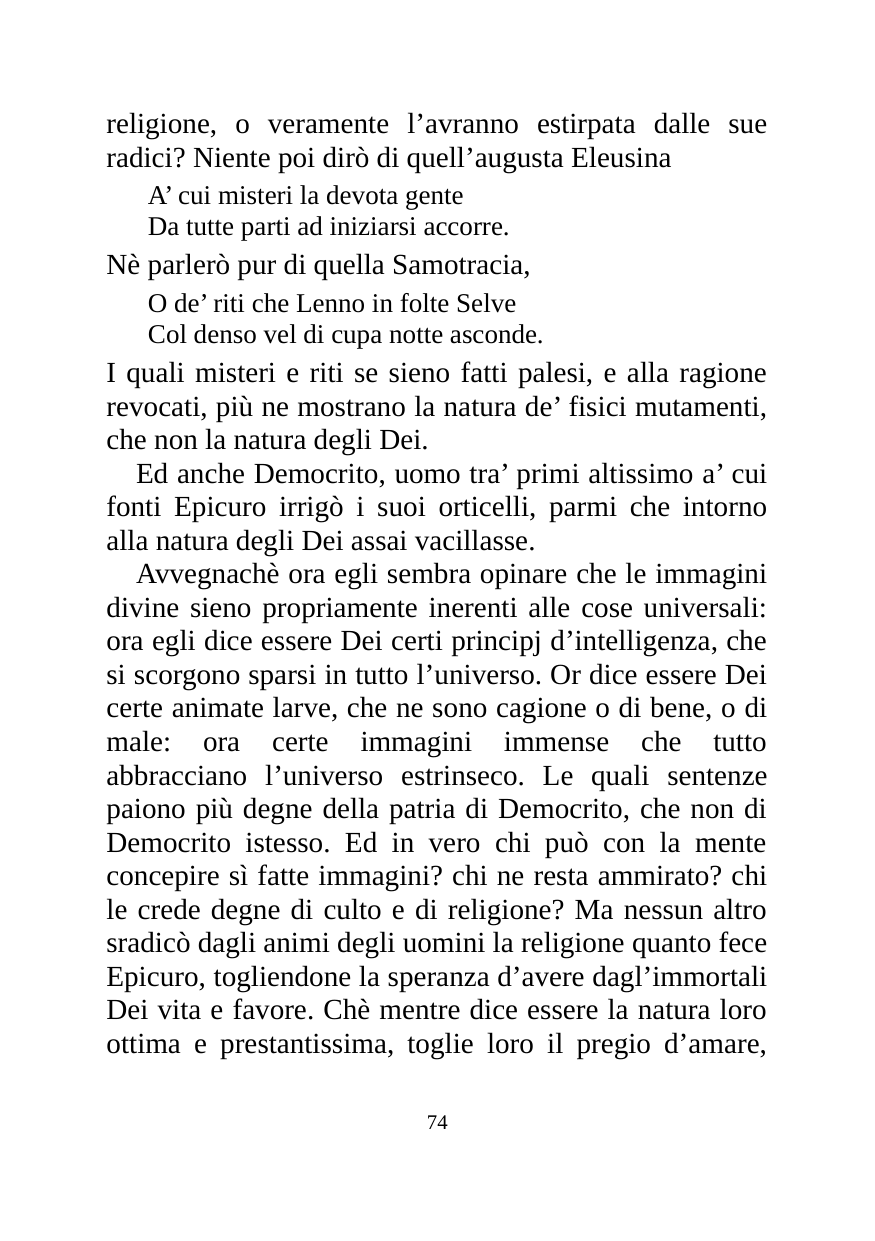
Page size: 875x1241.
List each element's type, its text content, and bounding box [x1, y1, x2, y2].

text O de’ riti che Lenno in folte Selve Col denso vel di cupa notte asconde. [148, 287, 768, 349]
text religione, o veramente l’avranno estirpata dalle sue radici? Niente poi dirò di quell’augusta Eleusina [106, 106, 768, 173]
text Avvegnachè ora egli sembra opinare che le immagini divine sieno propriamente inerenti alle cose universali: ora egli dice essere Dei certi principj d’intelligenza, che si scorgono sparsi in tutto l’universo. Or dice essere Dei certe animate larve, che ne sono cagione o di bene, o di male: ora certe immagini immense che tutto abbracciano l’universo estrinseco. Le quali sentenze paiono più degne della patria di Democrito, che non di Democrito istesso. Ed in vero chi può con la mente concepire sì fatte immagini? chi ne resta ammirato? chi le crede degne di culto e di religione? Ma nessun altro sradicò dagli animi degli uomini la religione quanto fece Epicuro, togliendone la speranza d’avere dagl’immortali Dei vita e favore. Chè mentre dice essere la natura loro ottima e prestantissima, toglie loro il pregio d’amare, [106, 556, 768, 1059]
text Nè parlerò pur di quella Samotracia, [106, 247, 768, 281]
text Ed anche Democrito, uomo tra’ primi altissimo a’ cui fonti Epicuro irrigò i suoi orticelli, parmi che intorno alla natura degli Dei assai vacillasse. [106, 456, 768, 556]
text I quali misteri e riti se sieno fatti palesi, e alla ragione revocati, più ne mostrano la natura de’ fisici mutamenti, che non la natura degli Dei. [106, 355, 768, 456]
text A’ cui misteri la devota gente Da tutte parti ad iniziarsi accorre. [148, 179, 768, 242]
